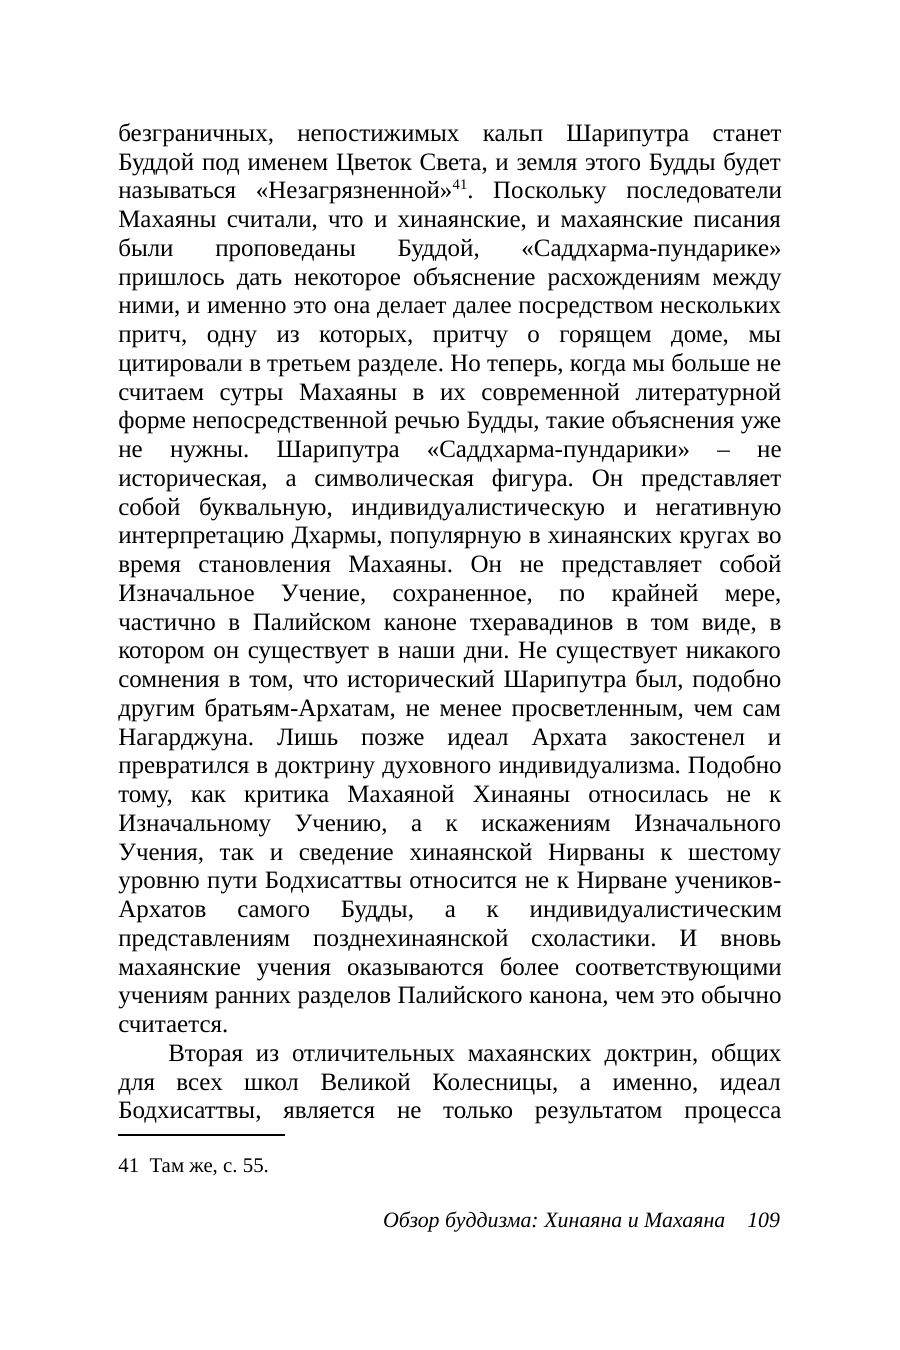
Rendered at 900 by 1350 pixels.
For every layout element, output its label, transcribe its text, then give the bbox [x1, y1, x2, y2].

text Там же, с. 55. [118, 1153, 782, 1177]
text безграничных, непостижимых кальп Шарипутра станет Буддой под именем Цветок Света, и земля этого Будды будет называться «Незагрязненной». Поскольку последователи Махаяны считали, что и хинаянские, и махаянские писания были проповеданы Буддой, «Саддхарма-пундарике» пришлось дать некоторое объяснение расхождениям между ними, и именно это она делает далее посредством нескольких притч, одну из которых, притчу о горящем доме, мы цитировали в третьем разделе. Но теперь, когда мы больше не считаем сутры Махаяны в их современной литературной форме непосредственной речью Будды, такие объяснения уже не нужны. Шарипутра «Саддхарма-пундарики» – не историческая, а символическая фигура. Он представляет собой буквальную, индивидуалистическую и негативную интерпретацию Дхармы, популярную в хинаянских кругах во время становления Махаяны. Он не представляет собой Изначальное Учение, сохраненное, по крайней мере, частично в Палийском каноне тхеравадинов в том виде, в котором он существует в наши дни. Не существует никакого сомнения в том, что исторический Шарипутра был, подобно другим братьям-Архатам, не менее просветленным, чем сам Нагарджуна. Лишь позже идеал Архата закостенел и превратился в доктрину духовного индивидуализма. Подобно тому, как критика Махаяной Хинаяны относилась не к Изначальному Учению, а к искажениям Изначального Учения, так и сведение хинаянской Нирваны к шестому уровню пути Бодхисаттвы относится не к Нирване учеников-Архатов самого Будды, а к индивидуалистическим представлениям позднехинаянской схоластики. И вновь махаянские учения оказываются более соответствующими учениям ранних разделов Палийского канона, чем это обычно считается. [118, 118, 782, 1038]
text Вторая из отличительных махаянских доктрин, общих для всех школ Великой Колесницы, а именно, идеал Бодхисаттвы, является не только результатом процесса [118, 1038, 782, 1124]
